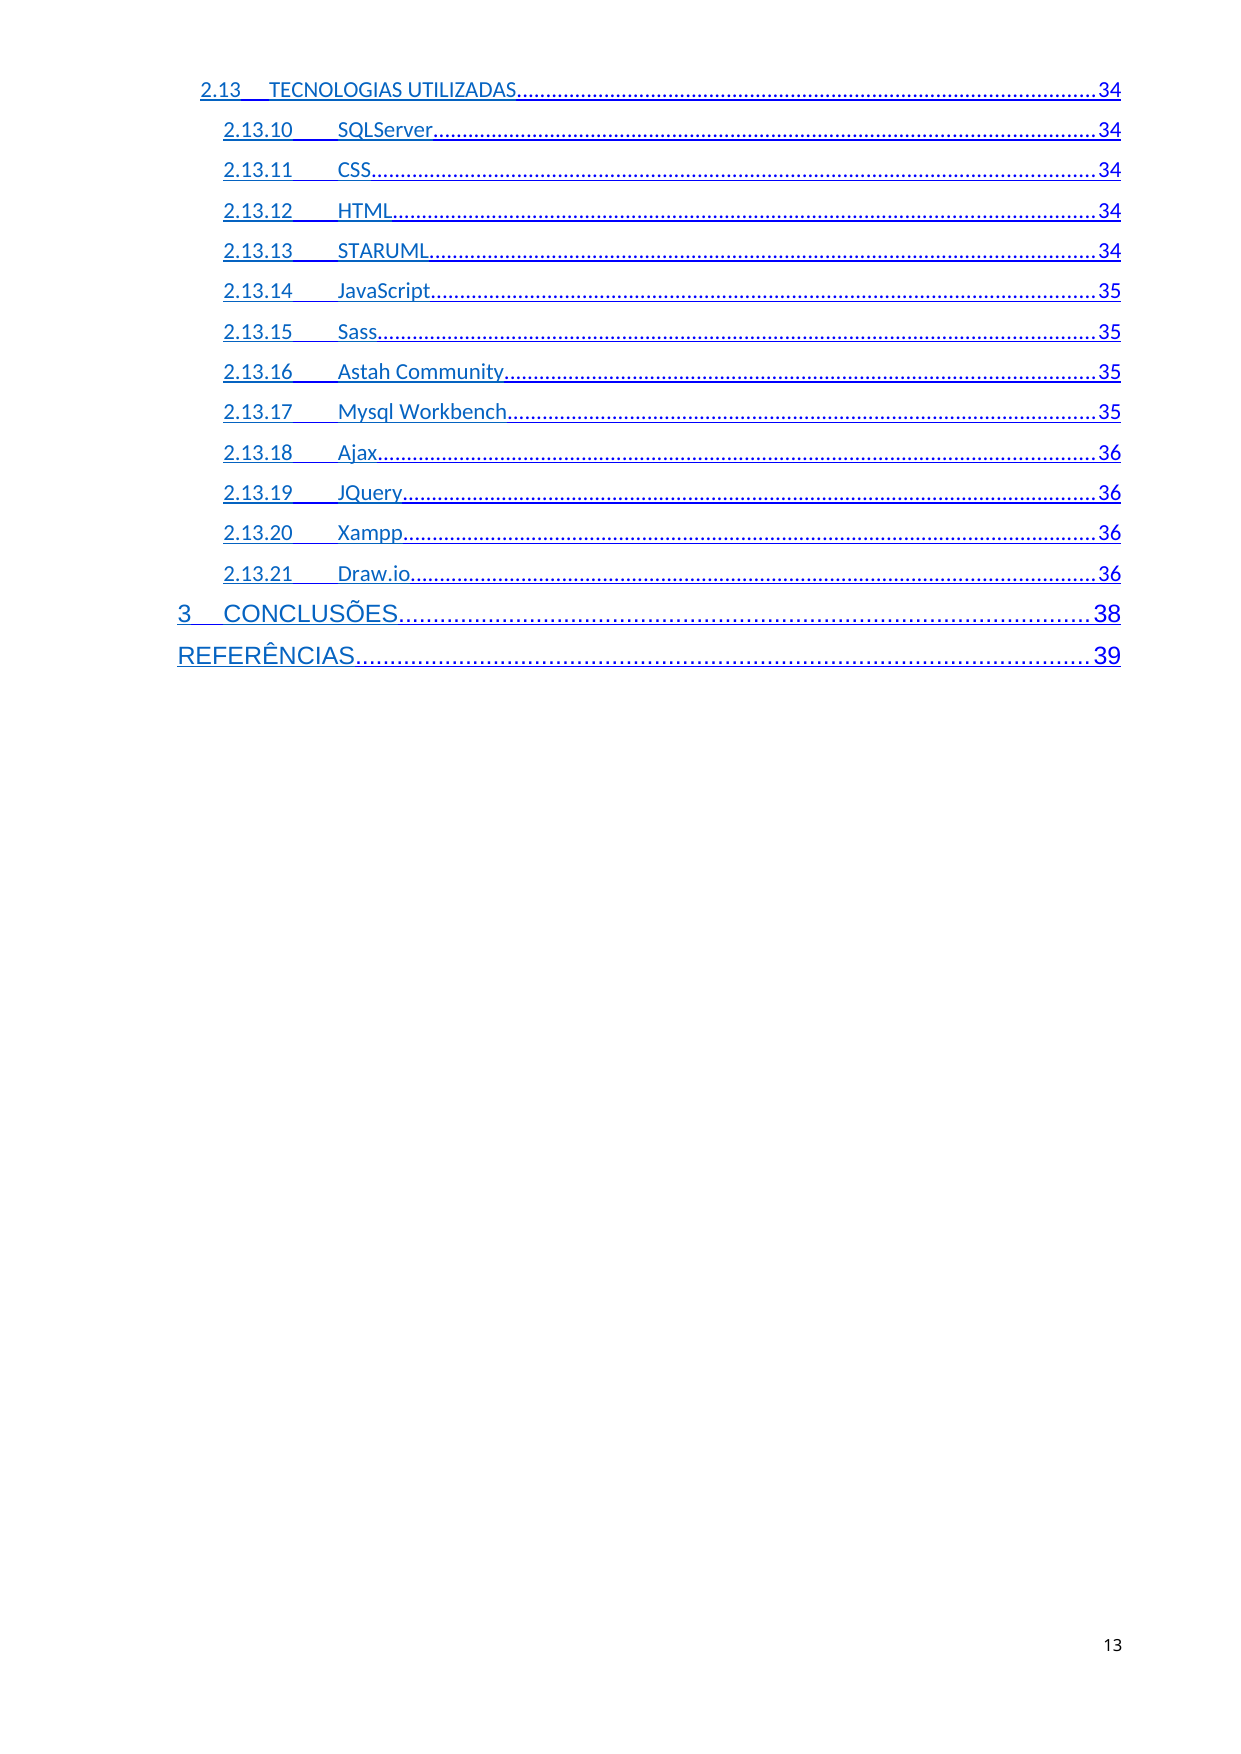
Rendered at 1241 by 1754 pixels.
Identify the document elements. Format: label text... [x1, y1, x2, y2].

text 2.13.13 STARUML 34 [223, 236, 1122, 264]
text 2.13.18 Ajax 36 [223, 438, 1122, 466]
text 2.13 TECNOLOGIAS UTILIZADAS 34 [200, 75, 1122, 103]
text 2.13.17 Mysql Workbench 35 [223, 397, 1122, 426]
text 2.13.14 JavaScript 35 [223, 277, 1122, 304]
text 2.13.12 HTML 34 [223, 196, 1122, 224]
text 2.13.19 JQuery 36 [223, 478, 1122, 506]
text 2.13.20 Xampp 36 [223, 518, 1122, 546]
text 2.13.15 Sass 35 [223, 317, 1122, 345]
text 2.13.16 Astah Community 35 [223, 357, 1122, 385]
text 3 CONCLUSÕES 38 [177, 599, 1122, 628]
text REFERÊNCIAS 39 [177, 641, 1122, 669]
text 2.13.10 SQLServer 34 [223, 115, 1122, 143]
text 2.13.21 Draw.io 36 [223, 559, 1122, 587]
text 2.13.11 CSS 34 [223, 156, 1122, 184]
